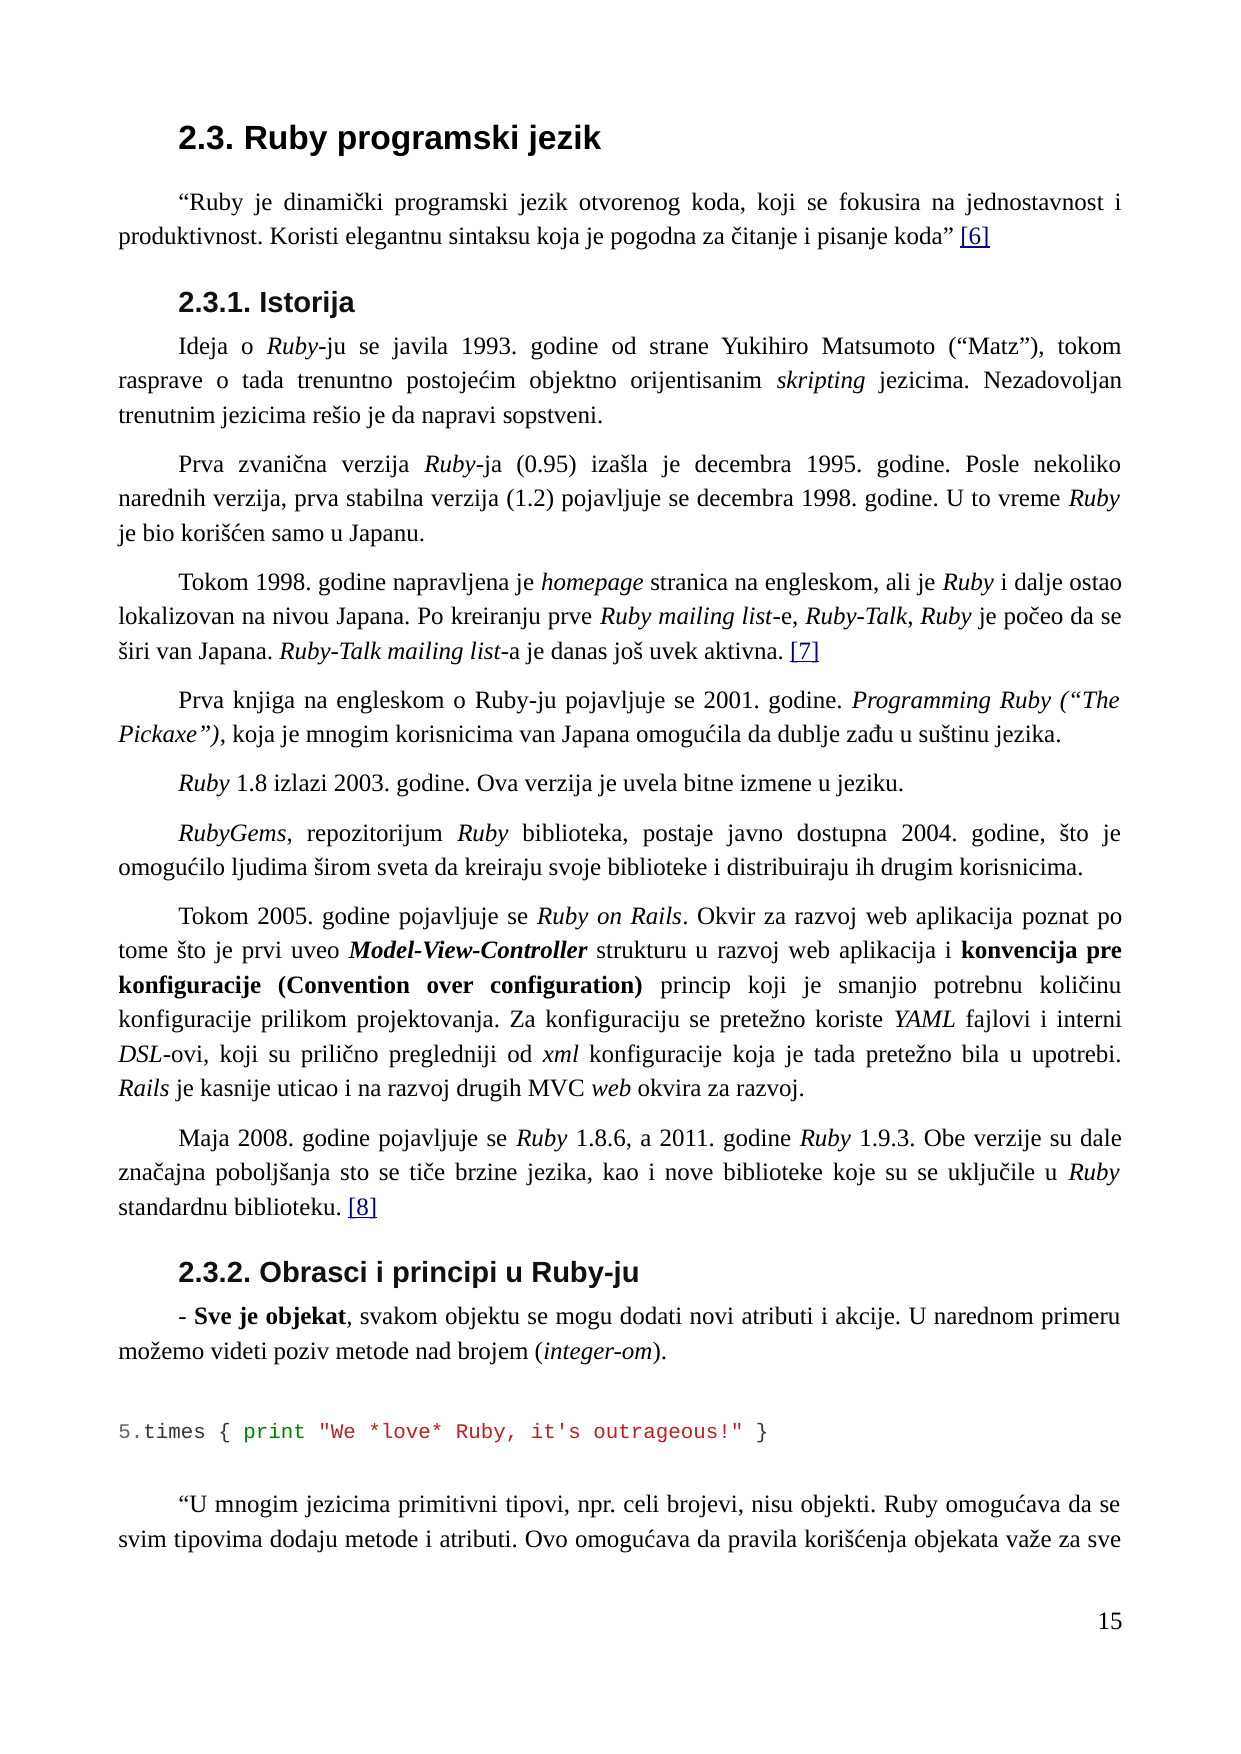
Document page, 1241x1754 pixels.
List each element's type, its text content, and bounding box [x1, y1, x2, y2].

text RubyGems, repozitorijum Ruby biblioteka, postaje javno dostupna 2004. godine, što je omogućilo ljudima širom sveta da kreiraju svoje biblioteke i distribuiraju ih drugim korisnicima. [118, 818, 1122, 881]
text Prva knjiga na engleskom o Ruby-ju pojavljuje se 2001. godine. Programming Ruby (“The Pickaxe”), koja je mnogim korisnicima van Japana omogućila da dublje zađu u suštinu jezika. [118, 685, 1122, 748]
subtitle Istorija [118, 285, 1122, 318]
text - Sve je objekat, svakom objektu se mogu dodati novi atributi i akcije. U narednom primeru možemo videti poziv metode nad brojem (integer-om). [118, 1301, 1122, 1364]
text Maja 2008. godine pojavljuje se Ruby 1.8.6, a 2011. godine Ruby 1.9.3. Obe verzije su dale značajna poboljšanja sto se tiče brzine jezika, kao i nove biblioteke koje su se uključile u Ruby standardnu biblioteku. [8] [118, 1123, 1122, 1220]
text Prva zvanična verzija Ruby-ja (0.95) izašla je decembra 1995. godine. Posle nekoliko narednih verzija, prva stabilna verzija (1.2) pojavljuje se decembra 1998. godine. U to vreme Ruby je bio korišćen samo u Japanu. [118, 449, 1122, 547]
subtitle Ruby programski jezik [118, 118, 1122, 157]
text Ideja o Ruby-ju se javila 1993. godine od strane Yukihiro Matsumoto (“Matz”), tokom rasprave o tada trenuntno postojećim objektno orijentisanim skripting jezicima. Nezadovoljan trenutnim jezicima rešio je da napravi sopstveni. [118, 331, 1122, 429]
text “U mnogim jezicima primitivni tipovi, npr. celi brojevi, nisu objekti. Ruby omogućava da se svim tipovima dodaju metode i atributi. Ovo omogućava da pravila korišćenja objekata važe za sve [118, 1489, 1122, 1553]
text “Ruby je dinamički programski jezik otvorenog koda, koji se fokusira na jednostavnost i produktivnost. Koristi elegantnu sintaksu koja je pogodna za čitanje i pisanje koda” [6] [118, 187, 1122, 250]
text Ruby 1.8 izlazi 2003. godine. Ova verzija je uvela bitne izmene u jeziku. [118, 768, 1122, 797]
subtitle Obrasci i principi u Ruby-ju [118, 1255, 1122, 1289]
text Tokom 2005. godine pojavljuje se Ruby on Rails. Okvir za razvoj web aplikacija poznat po tome što je prvi uveo Model-View-Controller strukturu u razvoj web aplikacija i konvencija pre konfiguracije (Convention over configuration) princip koji je smanjio potrebnu količinu konfiguracije prilikom projektovanja. Za konfiguraciju se pretežno koriste YAML fajlovi i interni DSL-ovi, koji su prilično pregledniji od xml konfiguracije koja je tada pretežno bila u upotrebi. Rails je kasnije uticao i na razvoj drugih MVC web okvira za razvoj. [118, 901, 1122, 1102]
text Tokom 1998. godine napravljena je homepage stranica na engleskom, ali je Ruby i dalje ostao lokalizovan na nivou Japana. Po kreiranju prve Ruby mailing list-e, Ruby-Talk, Ruby je počeo da se širi van Japana. Ruby-Talk mailing list-a je danas još uvek aktivna. [7] [118, 567, 1122, 665]
text 5.times { print "We *love* Ruby, it's outrageous!" } [118, 1421, 1122, 1444]
